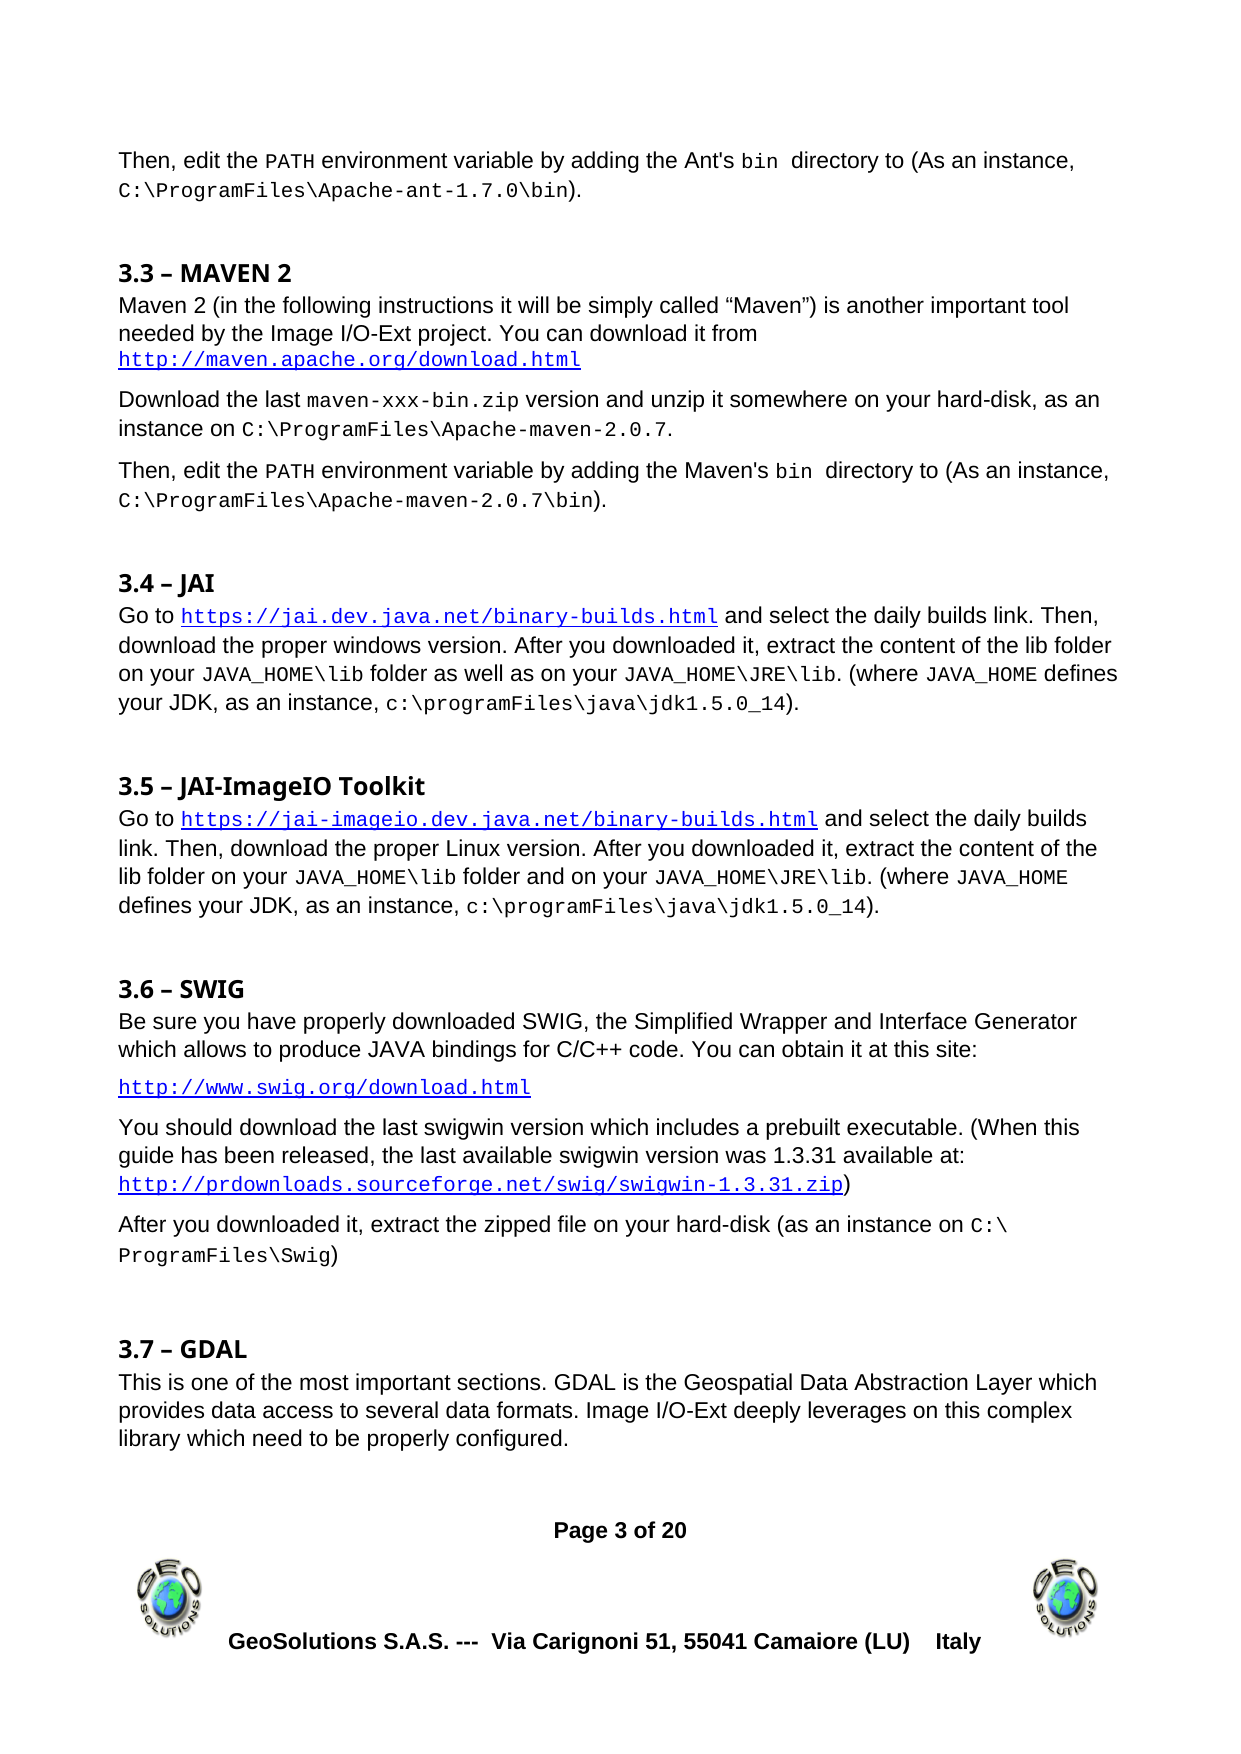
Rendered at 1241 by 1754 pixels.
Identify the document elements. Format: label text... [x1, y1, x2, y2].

text Go to https://jai-imageio.dev.java.net/binary-builds.html and select the daily builds link. Then, download the proper Linux version. After you downloaded it, extract the content of the lib folder on your JAVA_HOME\lib folder and on your JAVA_HOME\JRE\lib. (where JAVA_HOME defines your JDK, as an instance, c:\programFiles\java\jdk1.5.0_14). [118, 806, 1122, 948]
picture [1030, 1552, 1101, 1641]
subtitle 3.4 – JAI [118, 565, 1122, 599]
text Maven 2 (in the following instructions it will be simply called “Maven”) is another important tool needed by the Image I/O-Ext project. You can download it from http://maven.apache.org/download.html [118, 293, 1122, 373]
text You should download the last swigwin version which includes a prebuilt executable. (When this guide has been released, the last available swigwin version was 1.3.31 available at: http://prdownloads.sourceforge.net/swig/swigwin-1.3.31.zip) [118, 1114, 1122, 1198]
subtitle 3.3 – MAVEN 2 [118, 256, 1122, 289]
subtitle 3.6 – SWIG [118, 971, 1122, 1005]
text After you downloaded it, extract the zipped file on your hard-disk (as an instance on C:\ProgramFiles\Swig) [118, 1212, 1122, 1268]
subtitle 3.7 – GDAL [118, 1332, 1122, 1366]
text This is one of the most important sections. GDAL is the Geospatial Data Abstraction Layer which provides data access to several data formats. Image I/O-Ext deeply leverages on this complex library which need to be properly configured. [118, 1369, 1122, 1451]
text Download the last maven-xxx-bin.zip version and unzip it somewhere on your hard-disk, as an instance on C:\ProgramFiles\Apache-maven-2.0.7. [118, 387, 1122, 443]
text Then, edit the PATH environment variable by adding the Ant's bin directory to (As an instance, C:\ProgramFiles\Apache-ant-1.7.0\bin). [118, 148, 1122, 232]
subtitle 3.5 – JAI-ImageIO Toolkit [118, 768, 1122, 802]
text http://www.swig.org/download.html [118, 1077, 1122, 1100]
picture [134, 1552, 205, 1641]
text Go to https://jai.dev.java.net/binary-builds.html and select the daily builds link. Then, download the proper windows version. After you downloaded it, extract the content of the lib folder on your JAVA_HOME\lib folder as well as on your JAVA_HOME\JRE\lib. (where JAVA_HOME defines your JDK, as an instance, c:\programFiles\java\jdk1.5.0_14). [118, 603, 1122, 745]
text Be sure you have properly downloaded SWIG, the Simplified Wrapper and Interface Generator which allows to produce JAVA bindings for C/C++ code. You can obtain it at this site: [118, 1009, 1122, 1062]
text Then, edit the PATH environment variable by adding the Maven's bin directory to (As an instance, C:\ProgramFiles\Apache-maven-2.0.7\bin). [118, 457, 1122, 542]
